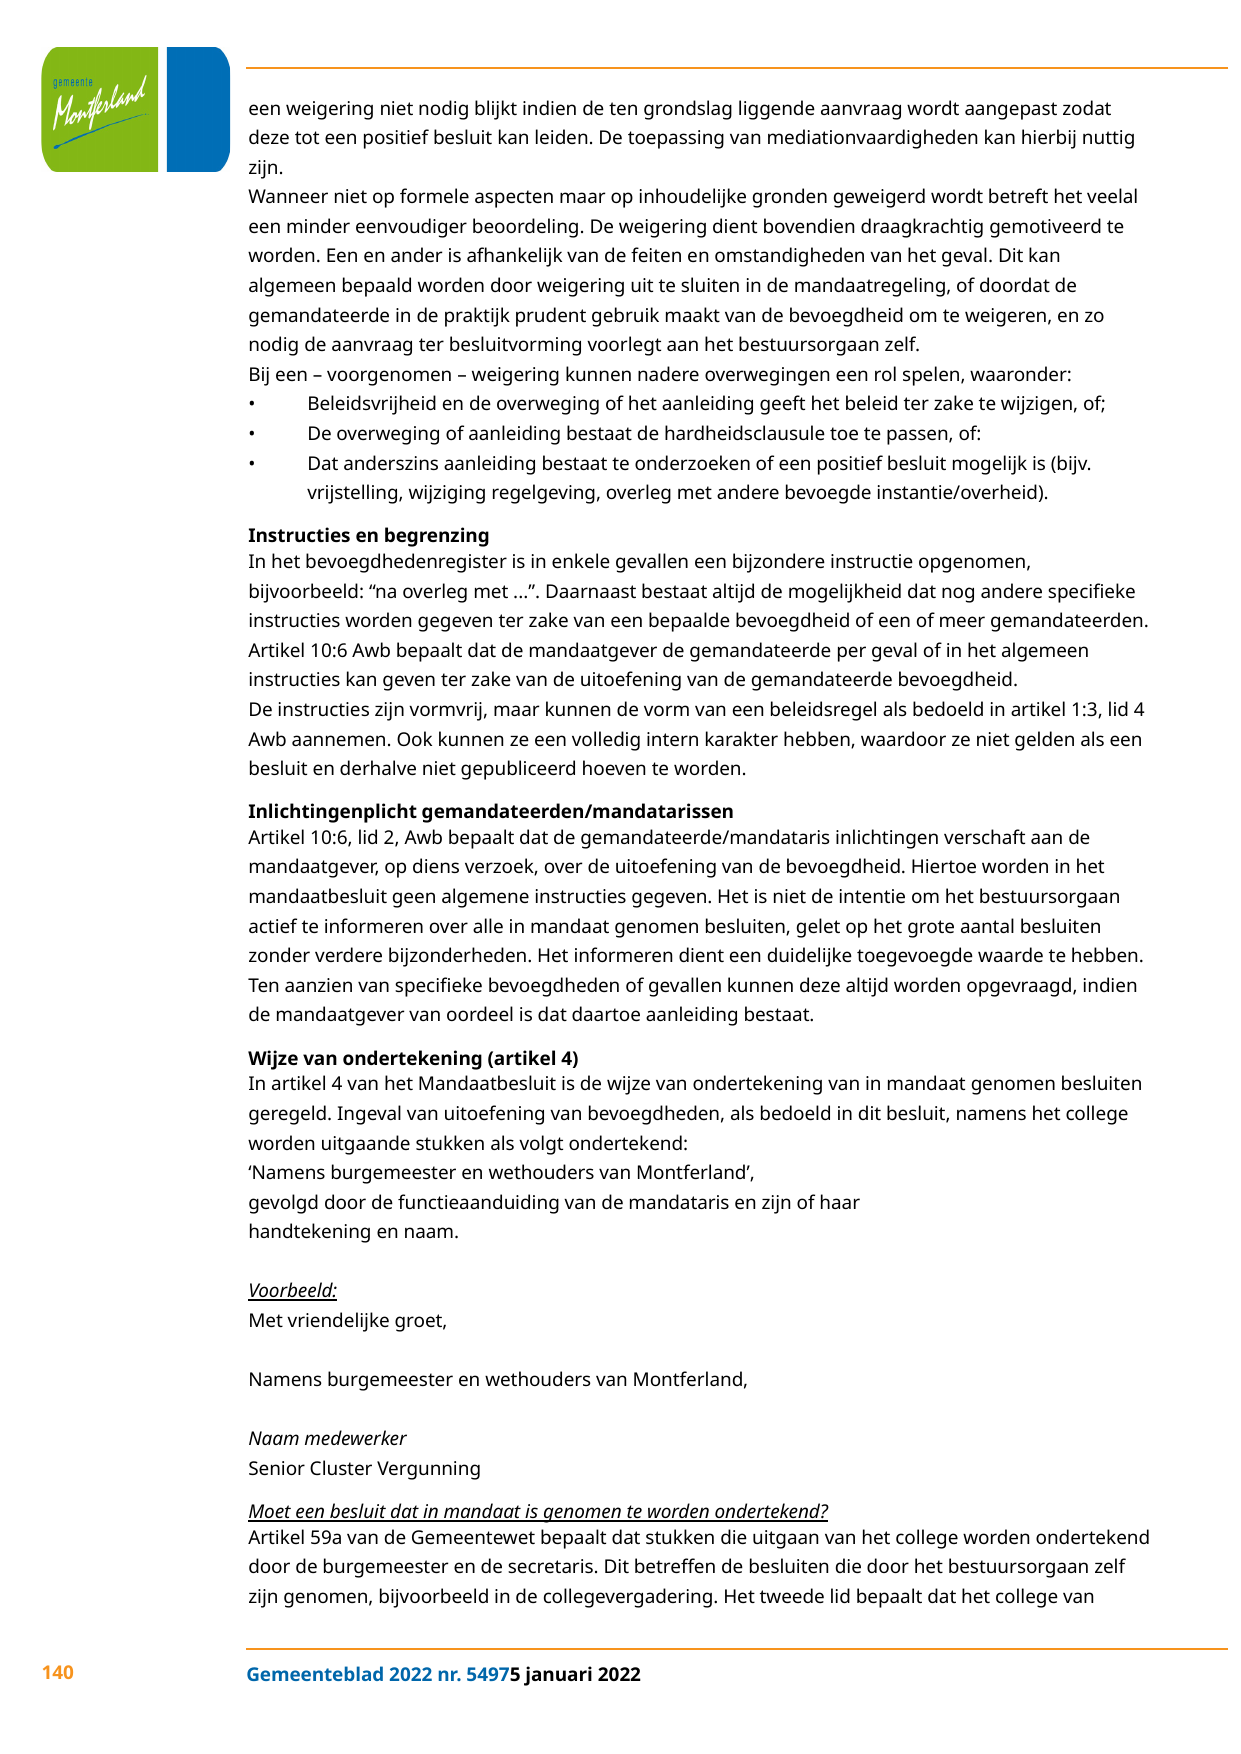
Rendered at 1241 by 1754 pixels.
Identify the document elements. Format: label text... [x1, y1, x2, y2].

text De instructies zijn vormvrij, maar kunnen de vorm van een beleidsregel als bedoeld in artikel 1:3, lid 4 Awb aannemen. Ook kunnen ze een volledig intern karakter hebben, waardoor ze niet gelden als een besluit en derhalve niet gepubliceerd hoeven te worden. [248, 696, 1152, 781]
text In het bevoegdhedenregister is in enkele gevallen een bijzondere instructie opgenomen, bijvoorbeeld: “na overleg met ...”. Daarnaast bestaat altijd de mogelijkheid dat nog andere specifieke instructies worden gegeven ter zake van een bepaalde bevoegdheid of een of meer gemandateerden. Artikel 10:6 Awb bepaalt dat de mandaatgever de gemandateerde per geval of in het algemeen instructies kan geven ter zake van de uitoefening van de gemandateerde bevoegdheid. [248, 548, 1152, 692]
text ‘Namens burgemeester en wethouders van Montferland’, [248, 1159, 1152, 1185]
text Bij een – voorgenomen – weigering kunnen nadere overwegingen een rol spelen, waaronder: [248, 361, 1152, 387]
text Wijze van ondertekening (artikel 4) [248, 1045, 1152, 1071]
text In artikel 4 van het Mandaatbesluit is de wijze van ondertekening van in mandaat genomen besluiten geregeld. Ingeval van uitoefening van bevoegdheden, als bedoeld in dit besluit, namens het college worden uitgaande stukken als volgt ondertekend: [248, 1071, 1152, 1155]
text Voorbeeld: [248, 1278, 1152, 1303]
text Senior Cluster Vergunning [248, 1455, 1152, 1481]
text handtekening en naam. [248, 1218, 1152, 1244]
list De overweging of aanleiding bestaat de hardheidsclausule toe te passen, of: [248, 420, 1152, 446]
text Artikel 59a van de Gemeentewet bepaalt dat stukken die uitgaan van het college worden ondertekend door de burgemeester en de secretaris. Dit betreffen de besluiten die door het bestuursorgaan zelf zijn genomen, bijvoorbeeld in de collegevergadering. Het tweede lid bepaalt dat het college van [248, 1524, 1152, 1609]
text een weigering niet nodig blijkt indien de ten grondslag liggende aanvraag wordt aangepast zodat deze tot een positief besluit kan leiden. De toepassing van mediationvaardigheden kan hierbij nuttig zijn. [248, 95, 1152, 180]
list Dat anderszins aanleiding bestaat te onderzoeken of een positief besluit mogelijk is (bijv. vrijstelling, wijziging regelgeving, overleg met andere bevoegde instantie/overheid). [248, 450, 1152, 505]
text Namens burgemeester en wethouders van Montferland, [248, 1366, 1152, 1392]
text Met vriendelijke groet, [248, 1307, 1152, 1333]
text Inlichtingenplicht gemandateerden/mandatarissen [248, 798, 1152, 824]
text Moet een besluit dat in mandaat is genomen te worden ondertekend? [248, 1498, 1152, 1524]
text Artikel 10:6, lid 2, Awb bepaalt dat de gemandateerde/mandataris inlichtingen verschaft aan de mandaatgever, op diens verzoek, over de uitoefening van de bevoegdheid. Hiertoe worden in het mandaatbesluit geen algemene instructies gegeven. Het is niet de intentie om het bestuursorgaan actief te informeren over alle in mandaat genomen besluiten, gelet op het grote aantal besluiten zonder verdere bijzonderheden. Het informeren dient een duidelijke toegevoegde waarde te hebben. Ten aanzien van specifieke bevoegdheden of gevallen kunnen deze altijd worden opgevraagd, indien de mandaatgever van oordeel is dat daartoe aanleiding bestaat. [248, 824, 1152, 1027]
list Beleidsvrijheid en de overweging of het aanleiding geeft het beleid ter zake te wijzigen, of; [248, 391, 1152, 416]
text Naam medewerker [248, 1426, 1152, 1451]
picture [41, 47, 231, 172]
text gevolgd door de functieaanduiding van de mandataris en zijn of haar [248, 1189, 1152, 1214]
text Wanneer niet op formele aspecten maar op inhoudelijke gronden geweigerd wordt betreft het veelal een minder eenvoudiger beoordeling. De weigering dient bovendien draagkrachtig gemotiveerd te worden. Een en ander is afhankelijk van de feiten en omstandigheden van het geval. Dit kan algemeen bepaald worden door weigering uit te sluiten in de mandaatregeling, of doordat de gemandateerde in de praktijk prudent gebruik maakt van de bevoegdheid om te weigeren, en zo nodig de aanvraag ter besluitvorming voorlegt aan het bestuursorgaan zelf. [248, 183, 1152, 357]
text Instructies en begrenzing [248, 522, 1152, 548]
